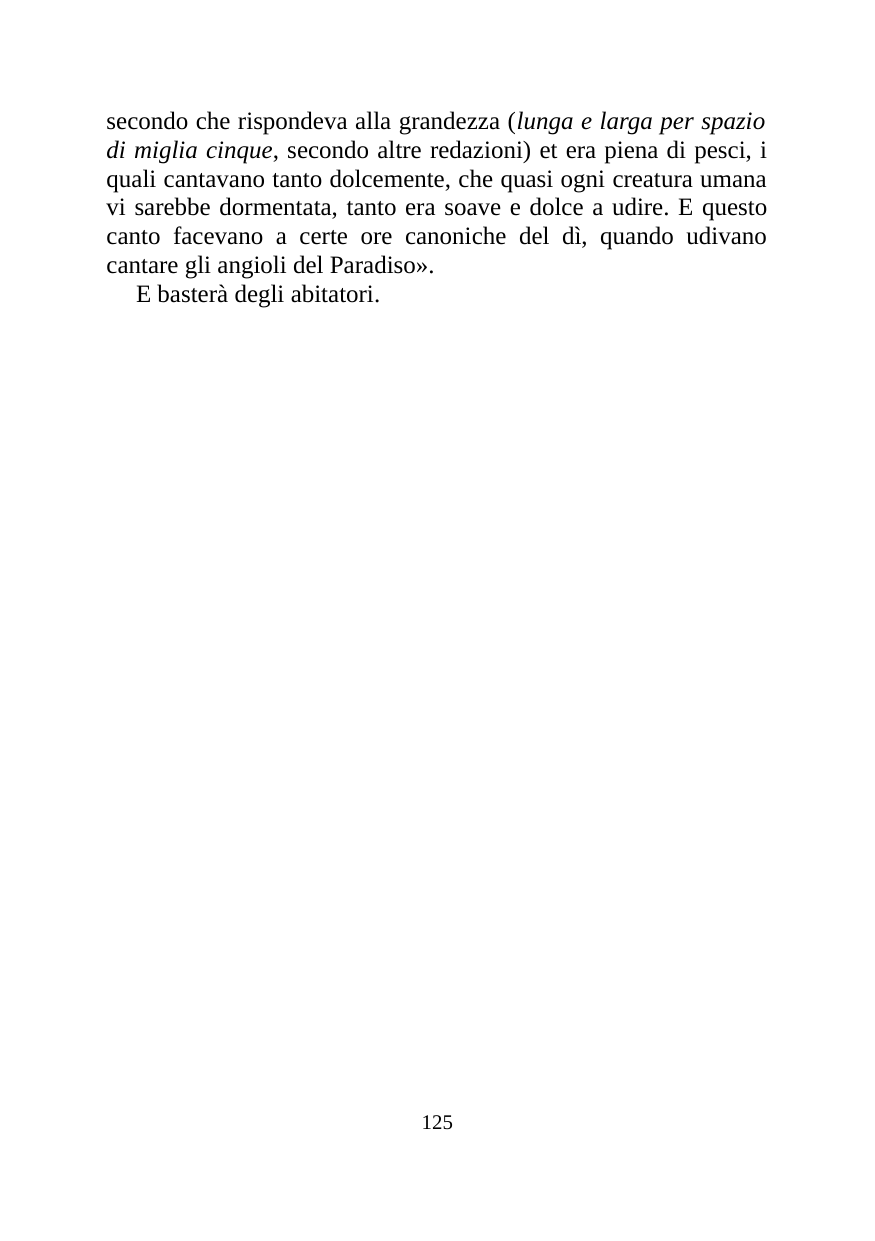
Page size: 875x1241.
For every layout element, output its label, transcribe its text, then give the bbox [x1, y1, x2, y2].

text secondo che rispondeva alla grandezza (lunga e larga per spazio di miglia cinque, secondo altre redazioni) et era piena di pesci, i quali cantavano tanto dolcemente, che quasi ogni creatura umana vi sarebbe dormentata, tanto era soave e dolce a udire. E questo canto facevano a certe ore canoniche del dì, quando udivano cantare gli angioli del Paradiso». [106, 106, 768, 279]
text E basterà degli abitatori. [106, 279, 768, 307]
